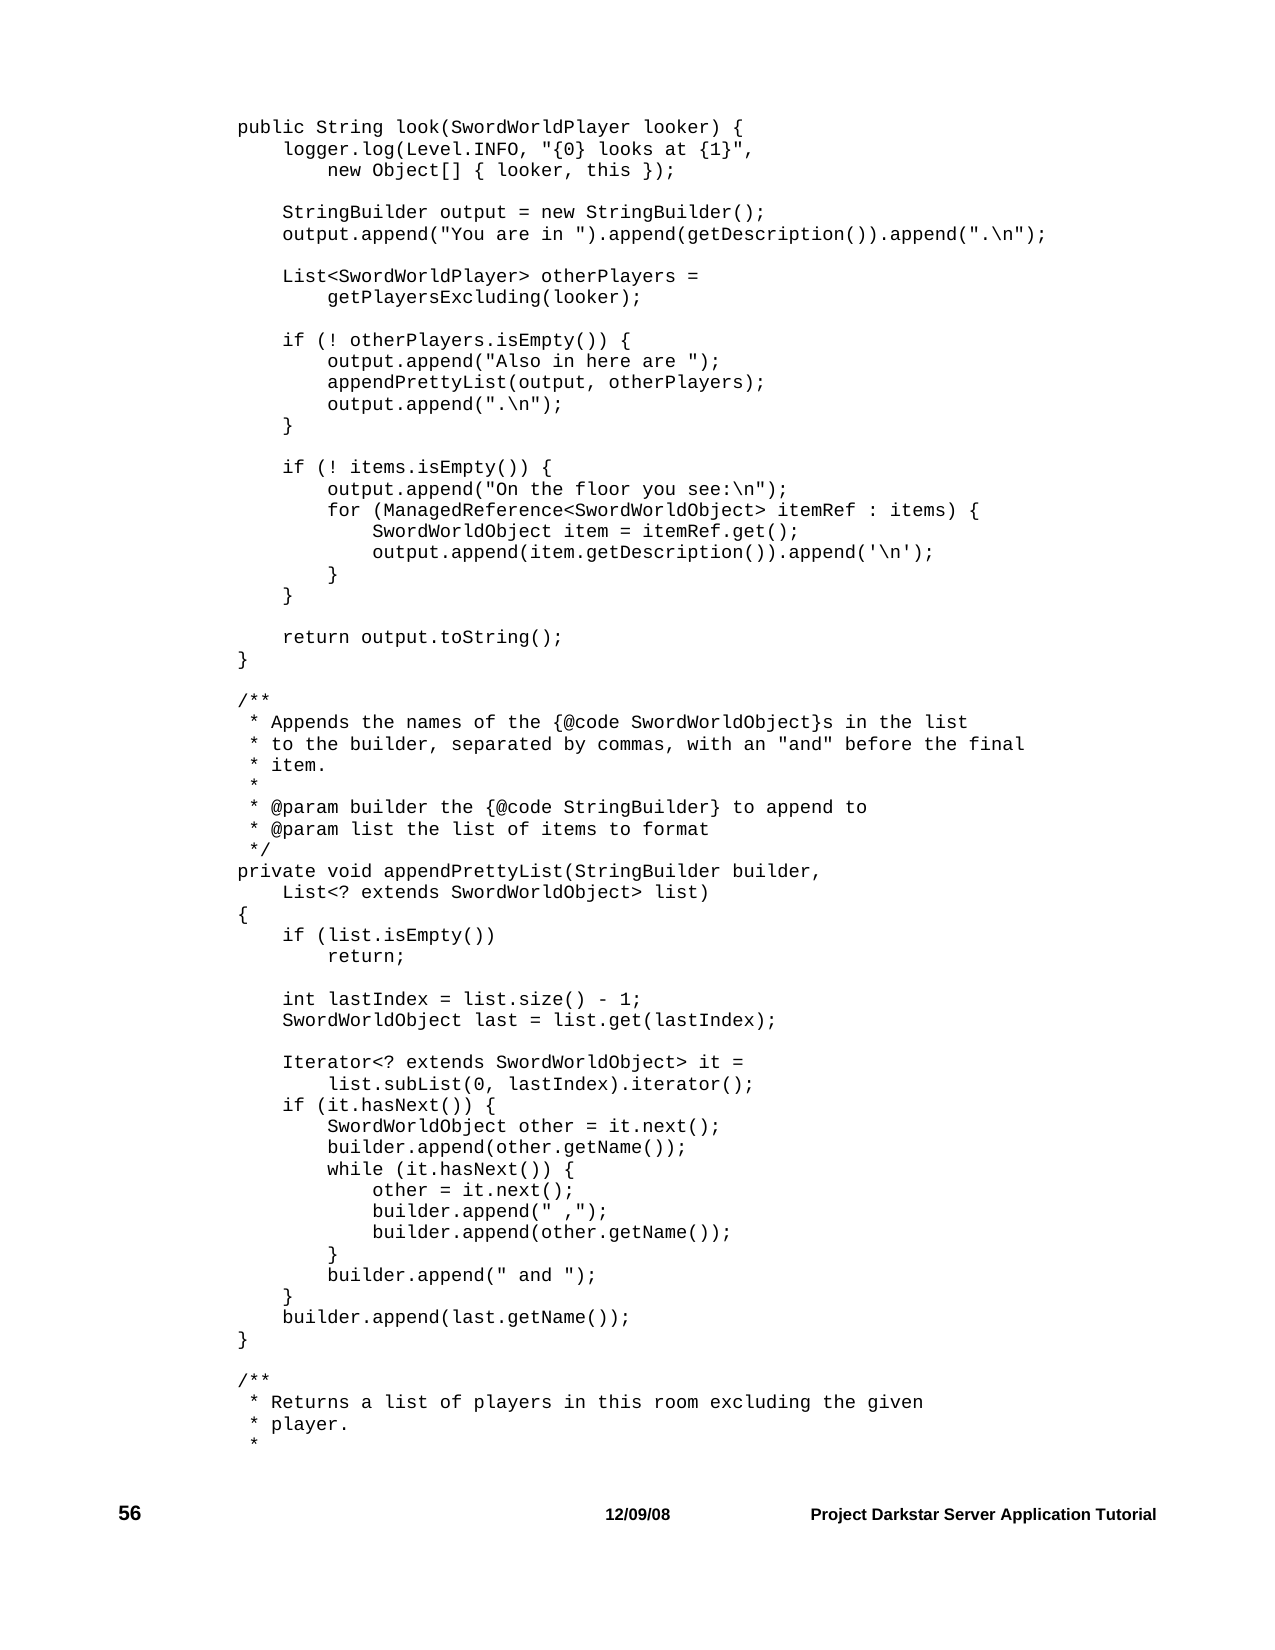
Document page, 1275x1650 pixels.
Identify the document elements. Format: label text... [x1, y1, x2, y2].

text * [192, 777, 1098, 798]
text getPlayersExcluding(looker); [192, 288, 1098, 309]
text int lastIndex = list.size() - 1; [192, 989, 1098, 1011]
text } [192, 1329, 1098, 1351]
text builder.append(other.getName()); [192, 1223, 1098, 1244]
text List<? extends SwordWorldObject> list) [192, 883, 1098, 904]
text * item. [192, 756, 1098, 777]
text List<SwordWorldPlayer> otherPlayers = [192, 267, 1098, 288]
text logger.log(Level.INFO, "{0} looks at {1}", [192, 139, 1098, 161]
text } [192, 1244, 1098, 1266]
text appendPrettyList(output, otherPlayers); [192, 373, 1098, 394]
text output.append("Also in here are "); [192, 352, 1098, 373]
text * [192, 1436, 1098, 1457]
text * Returns a list of players in this room excluding the given [192, 1393, 1098, 1414]
text if (it.hasNext()) { [192, 1096, 1098, 1117]
text if (list.isEmpty()) [192, 926, 1098, 947]
text output.append(".\n"); [192, 394, 1098, 416]
text } [192, 649, 1098, 671]
text } [192, 586, 1098, 607]
text * to the builder, separated by commas, with an "and" before the final [192, 734, 1098, 756]
text for (ManagedReference<SwordWorldObject> itemRef : items) { [192, 501, 1098, 522]
text SwordWorldObject item = itemRef.get(); [192, 522, 1098, 543]
text new Object[] { looker, this }); [192, 161, 1098, 182]
text list.subList(0, lastIndex).iterator(); [192, 1074, 1098, 1096]
text builder.append(" ,"); [192, 1202, 1098, 1223]
text builder.append(last.getName()); [192, 1308, 1098, 1329]
text if (! otherPlayers.isEmpty()) { [192, 331, 1098, 352]
text * Appends the names of the {@code SwordWorldObject}s in the list [192, 713, 1098, 734]
text if (! items.isEmpty()) { [192, 458, 1098, 479]
text output.append("You are in ").append(getDescription()).append(".\n"); [192, 224, 1098, 246]
text * @param builder the {@code StringBuilder} to append to [192, 798, 1098, 819]
text } [192, 564, 1098, 586]
text builder.append(other.getName()); [192, 1138, 1098, 1159]
text SwordWorldObject last = list.get(lastIndex); [192, 1011, 1098, 1032]
text output.append("On the floor you see:\n"); [192, 479, 1098, 501]
text return; [192, 947, 1098, 968]
text /** [192, 1372, 1098, 1393]
text Iterator<? extends SwordWorldObject> it = [192, 1053, 1098, 1074]
text * player. [192, 1414, 1098, 1436]
text { [192, 904, 1098, 926]
text other = it.next(); [192, 1181, 1098, 1202]
text builder.append(" and "); [192, 1266, 1098, 1287]
text private void appendPrettyList(StringBuilder builder, [192, 862, 1098, 883]
text while (it.hasNext()) { [192, 1159, 1098, 1181]
text SwordWorldObject other = it.next(); [192, 1117, 1098, 1138]
text } [192, 416, 1098, 437]
text public String look(SwordWorldPlayer looker) { [192, 118, 1098, 139]
text return output.toString(); [192, 628, 1098, 649]
text /** [192, 692, 1098, 713]
text output.append(item.getDescription()).append('\n'); [192, 543, 1098, 564]
text */ [192, 841, 1098, 862]
text StringBuilder output = new StringBuilder(); [192, 203, 1098, 224]
text } [192, 1287, 1098, 1308]
text * @param list the list of items to format [192, 819, 1098, 841]
